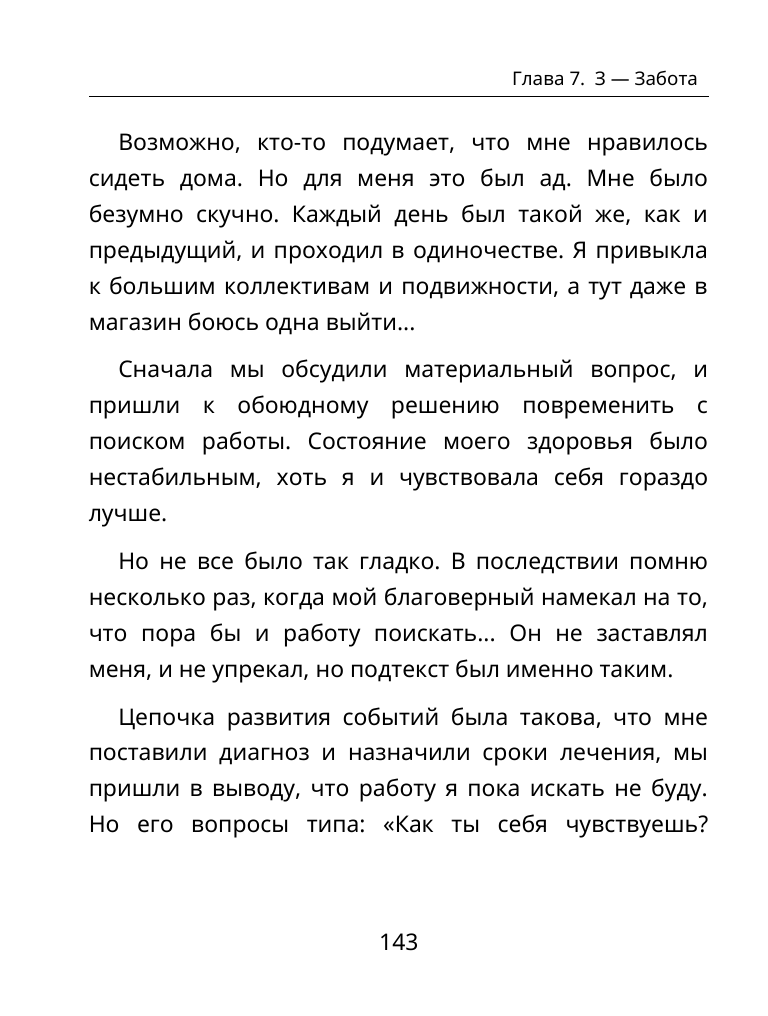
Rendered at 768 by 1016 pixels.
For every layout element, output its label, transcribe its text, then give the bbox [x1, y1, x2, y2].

text Возможно, кто-то подумает, что мне нравилось сидеть дома. Но для меня это был ад. Мне было безумно скучно. Каждый день был такой же, как и предыдущий, и проходил в одиночестве. Я привыкла к большим коллективам и подвижности, а тут даже в магазин боюсь одна выйти... [88, 126, 709, 337]
text Цепочка развития событий была такова, что мне поставили диагноз и назначили сроки лечения, мы пришли в выводу, что работу я пока искать не буду. Но его вопросы типа: «Как ты себя чувствуешь? [88, 700, 709, 839]
text Сначала мы обсудили материальный вопрос, и пришли к обоюдному решению повременить с поиском работы. Состояние моего здоровья было нестабильным, хоть я и чувствовала себя гораздо лучше. [88, 353, 709, 528]
text Но не все было так гладко. В последствии помню несколько раз, когда мой благоверный намекал на то, что пора бы и работу поискать... Он не заставлял меня, и не упрекал, но подтекст был именно таким. [88, 545, 709, 684]
